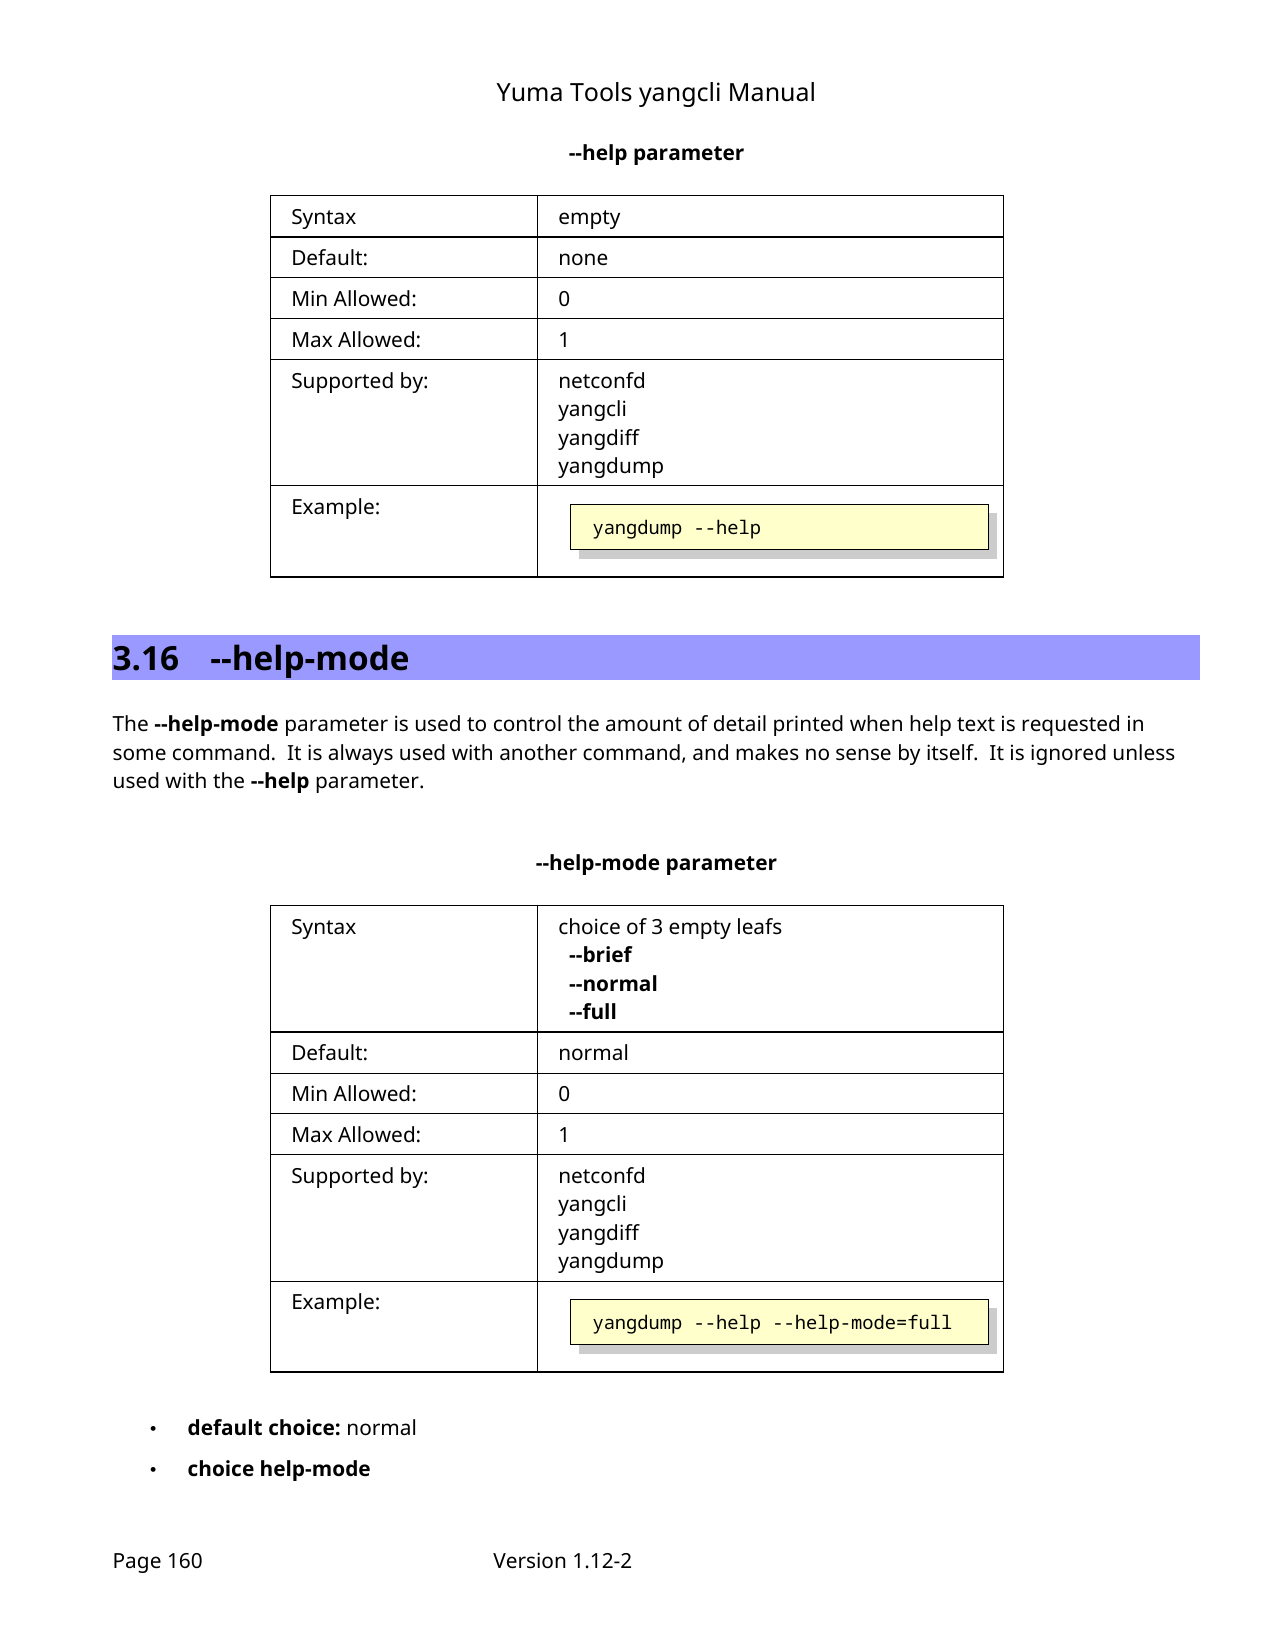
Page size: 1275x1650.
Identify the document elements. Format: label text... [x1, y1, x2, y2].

table_cell Min Allowed: [271, 278, 537, 318]
table_cell yangdump --help [538, 486, 1003, 576]
table_cell Supported by: [271, 360, 537, 485]
subtitle --help parameter [127, 138, 1185, 167]
list default choice: normal [150, 1413, 1200, 1442]
table_header Syntax [271, 906, 537, 1031]
table_header choice of 3 empty leafs --brief --normal --full [538, 906, 1003, 1031]
subtitle --help-mode parameter [127, 848, 1185, 877]
list choice help-mode [150, 1454, 1200, 1483]
table_cell 0 [538, 1074, 1003, 1113]
table_cell Default: [271, 238, 537, 277]
table_cell netconfd yangcli yangdiff yangdump [538, 1155, 1003, 1281]
text The --help-mode parameter is used to control the amount of detail printed when help text is requested in some command. It is always used with another command, and makes no sense by itself. It is ignored unless used with the --help parameter. [112, 709, 1200, 795]
table_cell Supported by: [271, 1155, 537, 1281]
table_header empty [538, 196, 1003, 236]
table_cell Min Allowed: [271, 1074, 537, 1113]
table_cell 1 [538, 319, 1003, 359]
table_cell Example: [271, 486, 537, 576]
table_cell normal [538, 1033, 1003, 1072]
table_cell 1 [538, 1114, 1003, 1154]
table_cell Max Allowed: [271, 319, 537, 359]
table_cell none [538, 238, 1003, 277]
table_cell Max Allowed: [271, 1114, 537, 1154]
table_cell Default: [271, 1033, 537, 1072]
table_cell 0 [538, 278, 1003, 318]
subtitle --help-mode [112, 635, 1200, 680]
table_header Syntax [271, 196, 537, 236]
table_cell Example: [271, 1282, 537, 1371]
table_cell netconfd yangcli yangdiff yangdump [538, 360, 1003, 485]
table_cell yangdump --help --help-mode=full [538, 1282, 1003, 1371]
